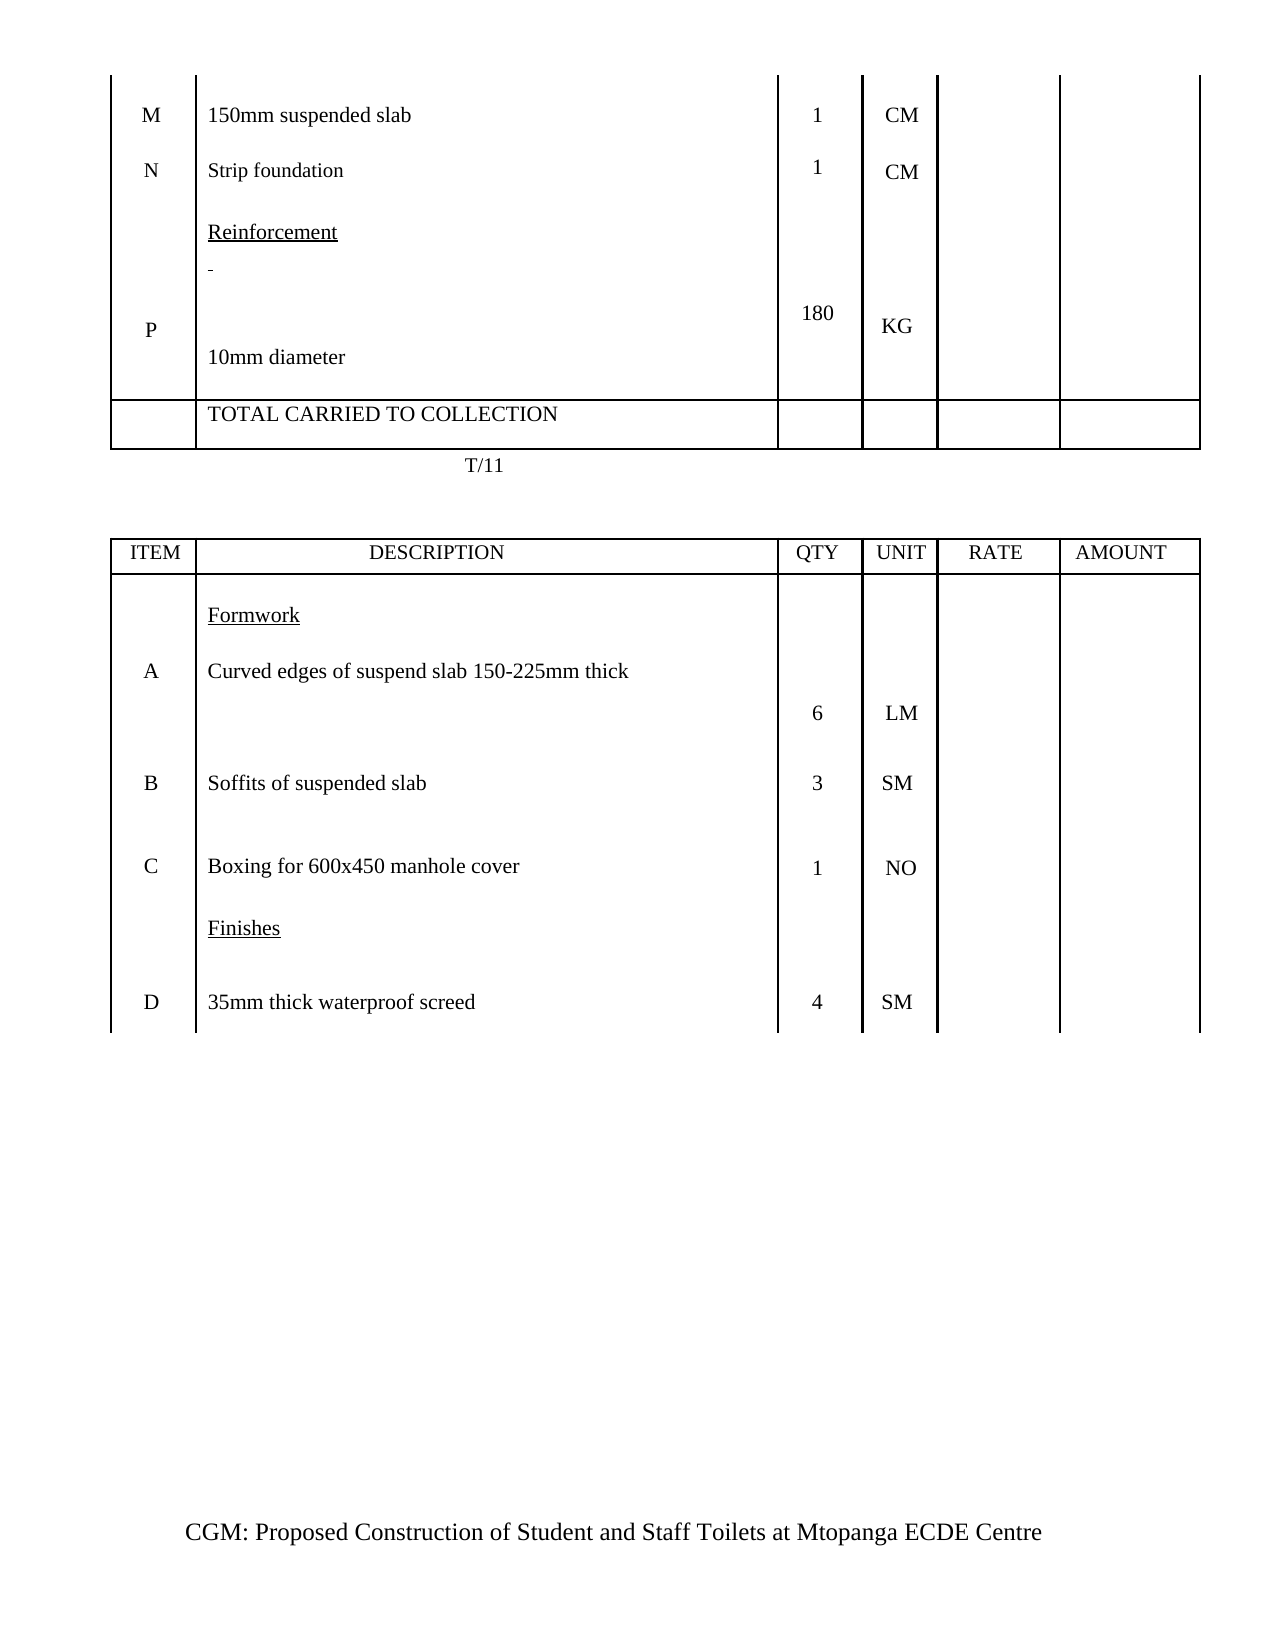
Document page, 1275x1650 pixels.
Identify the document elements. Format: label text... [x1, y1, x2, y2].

table_cell SM [864, 740, 936, 826]
table_cell [779, 575, 861, 658]
table_cell [1061, 275, 1199, 399]
table_cell [1061, 658, 1199, 740]
table_cell [112, 575, 195, 658]
table_header UNIT [864, 540, 936, 573]
table_cell B [112, 740, 195, 826]
table_cell TOTAL CARRIED TO COLLECTION [197, 401, 777, 448]
table_cell [1061, 401, 1199, 448]
table_cell 10mm diameter [197, 275, 777, 399]
table_cell Boxing for 600x450 manhole cover Finishes [197, 826, 777, 971]
table_header QTY [779, 540, 861, 573]
table_cell P [112, 275, 195, 399]
table_cell [939, 826, 1059, 971]
text T/11 [37, 450, 1190, 478]
table_cell M [112, 75, 195, 154]
table_cell [939, 658, 1059, 740]
table_cell 35mm thick waterproof screed [197, 971, 777, 1033]
table_cell [1061, 154, 1199, 274]
table_header RATE [939, 540, 1059, 573]
table_cell 4 [779, 971, 861, 1033]
table_cell Strip foundation Reinforcement [197, 154, 777, 274]
table_cell 3 [779, 740, 861, 826]
table_cell 1 [779, 826, 861, 971]
table_cell [939, 740, 1059, 826]
table_cell [864, 575, 936, 658]
table_header DESCRIPTION [197, 540, 777, 573]
table_cell [939, 971, 1059, 1033]
table_cell LM [864, 658, 936, 740]
table_cell CM [864, 75, 936, 154]
table_cell C [112, 826, 195, 971]
table_cell [864, 401, 936, 448]
table_cell [1061, 971, 1199, 1033]
table_cell A [112, 658, 195, 740]
table_header AMOUNT [1061, 540, 1199, 573]
table_cell N [112, 154, 195, 274]
table_cell SM [864, 971, 936, 1033]
table_cell Curved edges of suspend slab 150-225mm thick [197, 658, 777, 740]
table_cell [1061, 75, 1199, 154]
table_cell 1 [779, 75, 861, 154]
table_cell [939, 401, 1059, 448]
table_cell 6 [779, 658, 861, 740]
table_cell [939, 275, 1059, 399]
table_cell 150mm suspended slab [197, 75, 777, 154]
table_cell [939, 75, 1059, 154]
table_cell D [112, 971, 195, 1033]
table_cell [1061, 575, 1199, 658]
table_cell 180 [779, 275, 861, 399]
table_cell Soffits of suspended slab [197, 740, 777, 826]
table_cell KG [864, 275, 936, 399]
table_cell [779, 401, 861, 448]
table_cell [939, 154, 1059, 274]
table_header ITEM [112, 540, 195, 573]
table_cell [939, 575, 1059, 658]
table_cell Formwork [197, 575, 777, 658]
table_cell [1061, 826, 1199, 971]
table_cell CM [864, 154, 936, 274]
table_cell [1061, 740, 1199, 826]
table_cell NO [864, 826, 936, 971]
table_cell 1 [779, 154, 861, 274]
table_cell [112, 401, 195, 448]
